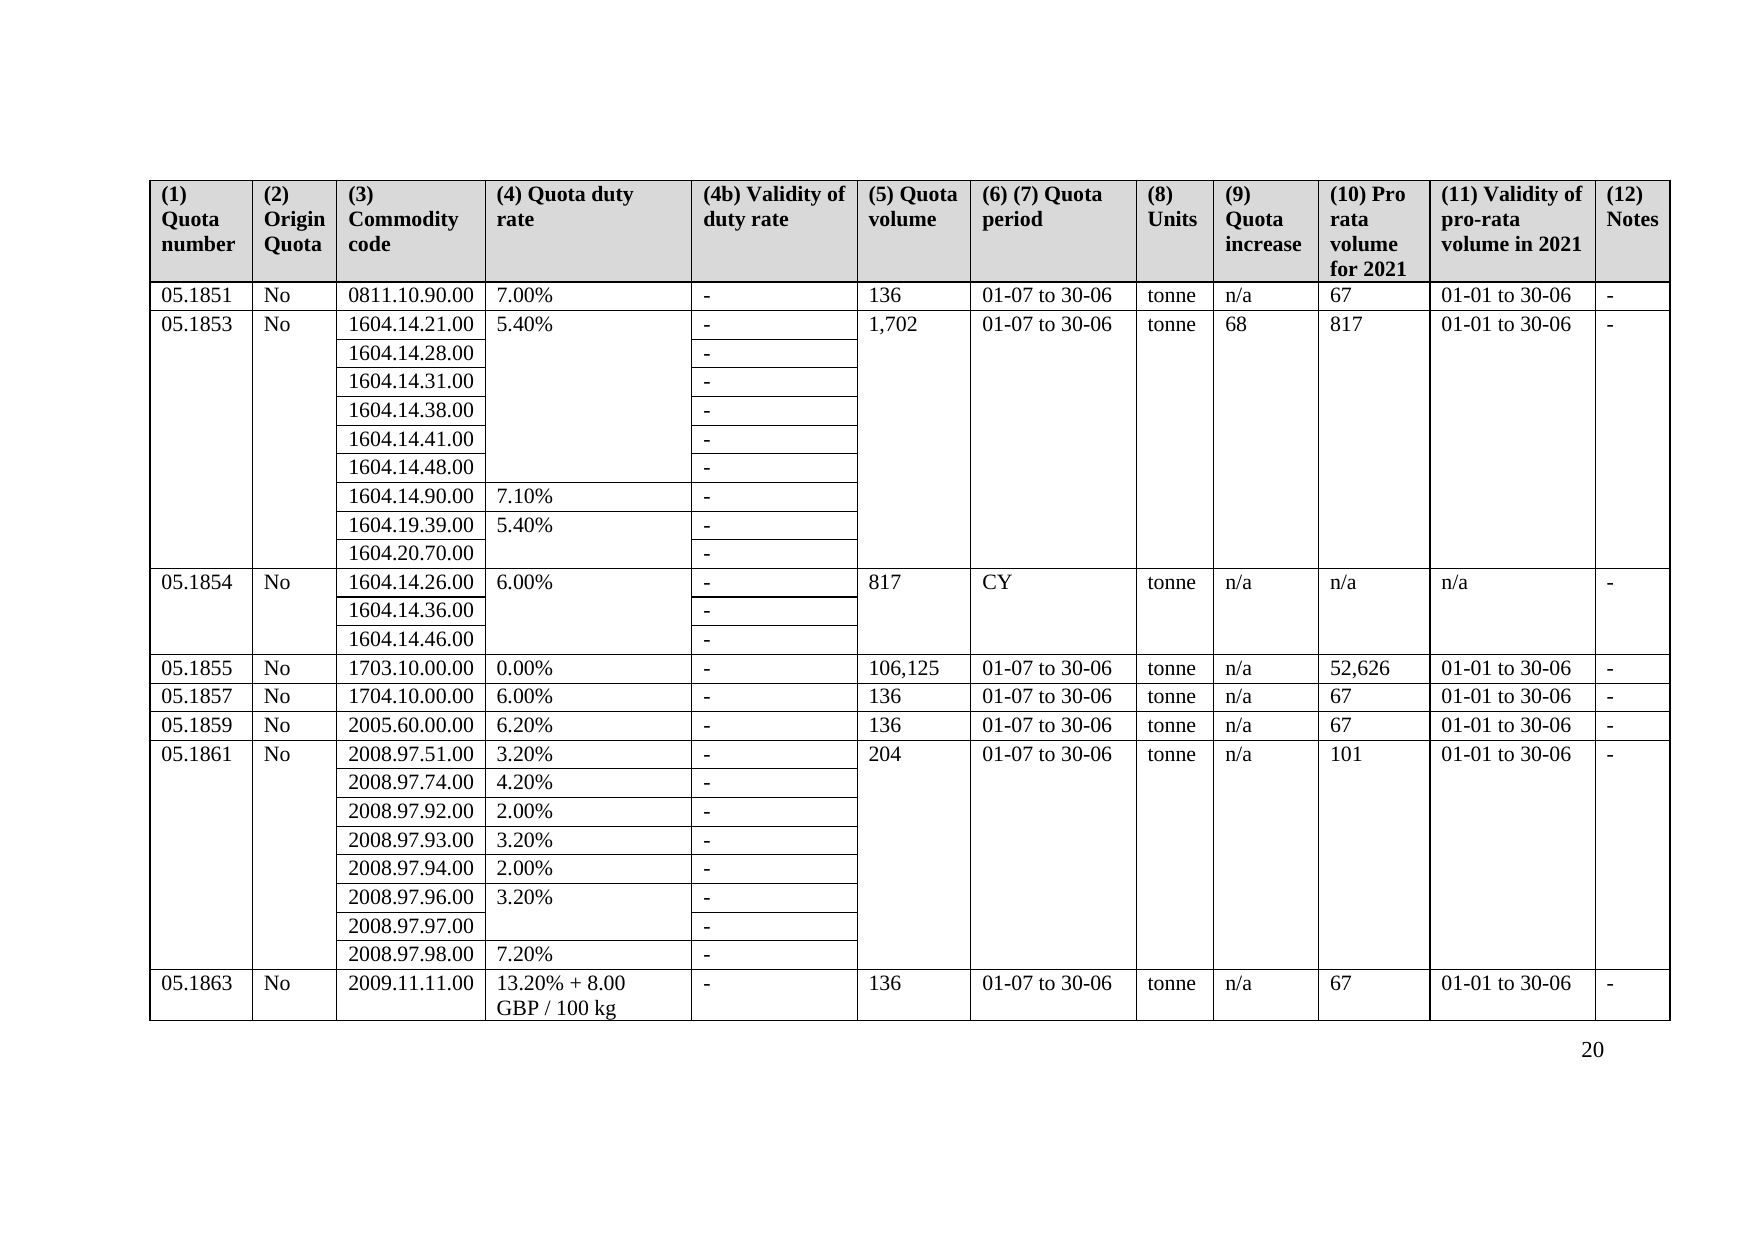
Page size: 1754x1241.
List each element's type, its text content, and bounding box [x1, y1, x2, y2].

table_cell 2.00% [486, 798, 691, 826]
table_cell n/a [1214, 741, 1318, 969]
table_cell 5.40% [486, 512, 691, 568]
table_cell - [692, 684, 857, 711]
table_cell 3.20% [486, 884, 691, 940]
table_cell 0811.10.90.00 [337, 283, 485, 310]
table_cell 7.20% [486, 941, 691, 969]
table_cell - [692, 884, 857, 912]
table_cell - [1596, 712, 1669, 740]
table_cell 1604.14.21.00 [337, 311, 485, 339]
table_cell 136 [858, 712, 970, 740]
table_cell 1704.10.00.00 [337, 684, 485, 711]
table_cell 05.1854 [151, 569, 252, 654]
table_header (3) Commodity code [337, 181, 485, 281]
table_cell - [1596, 311, 1669, 568]
table_cell n/a [1431, 569, 1595, 654]
table_cell 136 [858, 970, 970, 1020]
table_cell - [1596, 283, 1669, 310]
table_cell - [692, 512, 857, 539]
table_cell No [253, 741, 336, 969]
table_cell - [692, 397, 857, 424]
table_cell n/a [1214, 655, 1318, 682]
table_cell tonne [1137, 684, 1213, 711]
table_cell 01-01 to 30-06 [1431, 311, 1595, 568]
table_cell 1604.14.41.00 [337, 426, 485, 453]
table_header (4) Quota duty rate [486, 181, 691, 281]
table_cell - [692, 311, 857, 339]
table_cell 01-07 to 30-06 [971, 283, 1136, 310]
table_cell 136 [858, 684, 970, 711]
table_cell 2009.11.11.00 [337, 970, 485, 1020]
table_cell - [692, 283, 857, 310]
table_cell - [692, 827, 857, 854]
table_cell - [692, 454, 857, 482]
table_cell 01-01 to 30-06 [1431, 970, 1595, 1020]
table_cell 2.00% [486, 855, 691, 883]
table_cell - [1596, 741, 1669, 969]
table_cell 01-07 to 30-06 [971, 311, 1136, 568]
table_cell 7.00% [486, 283, 691, 310]
table_cell 2005.60.00.00 [337, 712, 485, 740]
table_cell tonne [1137, 311, 1213, 568]
table_cell 05.1857 [151, 684, 252, 711]
table_cell - [692, 483, 857, 511]
table_cell 0.00% [486, 655, 691, 682]
table_cell 05.1859 [151, 712, 252, 740]
table_cell CY [971, 569, 1136, 654]
table_cell 1604.14.38.00 [337, 397, 485, 424]
table_cell n/a [1214, 569, 1318, 654]
table_cell - [692, 626, 857, 654]
table_header (2) Origin Quota [253, 181, 336, 281]
table_cell 1604.14.46.00 [337, 626, 485, 654]
table_cell 01-01 to 30-06 [1431, 283, 1595, 310]
table_cell No [253, 655, 336, 682]
table_cell 01-01 to 30-06 [1431, 712, 1595, 740]
table_cell 1,702 [858, 311, 970, 568]
table_cell - [692, 913, 857, 940]
table_cell 67 [1319, 712, 1429, 740]
table_cell n/a [1214, 283, 1318, 310]
table_cell 52,626 [1319, 655, 1429, 682]
table_cell 2008.97.94.00 [337, 855, 485, 883]
table_cell - [1596, 569, 1669, 654]
table_cell 01-01 to 30-06 [1431, 741, 1595, 969]
table_cell 05.1853 [151, 311, 252, 568]
table_cell 2008.97.97.00 [337, 913, 485, 940]
table_cell 6.20% [486, 712, 691, 740]
table_cell 67 [1319, 970, 1429, 1020]
table_header (5) Quota volume [858, 181, 970, 281]
table_cell No [253, 311, 336, 568]
table_cell 1604.14.26.00 [337, 569, 485, 596]
table_cell - [692, 712, 857, 740]
table_cell tonne [1137, 741, 1213, 969]
table_cell tonne [1137, 655, 1213, 682]
table_cell 136 [858, 283, 970, 310]
table_cell - [692, 798, 857, 826]
table_cell 817 [858, 569, 970, 654]
table_cell 01-07 to 30-06 [971, 655, 1136, 682]
table_cell n/a [1319, 569, 1429, 654]
table_cell 2008.97.96.00 [337, 884, 485, 912]
table_header (6) (7) Quota period [971, 181, 1136, 281]
table_cell 7.10% [486, 483, 691, 511]
table_cell 5.40% [486, 311, 691, 482]
table_cell - [692, 655, 857, 682]
table_cell 05.1855 [151, 655, 252, 682]
table_cell No [253, 970, 336, 1020]
table_cell 01-07 to 30-06 [971, 741, 1136, 969]
table_cell 1604.19.39.00 [337, 512, 485, 539]
table_cell 1604.14.90.00 [337, 483, 485, 511]
table_cell 01-01 to 30-06 [1431, 684, 1595, 711]
table_cell 05.1863 [151, 970, 252, 1020]
table_cell No [253, 712, 336, 740]
table_header (8) Units [1137, 181, 1213, 281]
table_cell 67 [1319, 684, 1429, 711]
table_cell - [692, 855, 857, 883]
table_header (11) Validity of pro-rata volume in 2021 [1431, 181, 1595, 281]
table_cell 2008.97.93.00 [337, 827, 485, 854]
table_cell 2008.97.74.00 [337, 769, 485, 797]
table_cell 1604.14.28.00 [337, 340, 485, 367]
table_header (9) Quota increase [1214, 181, 1318, 281]
table_header (10) Pro rata volume for 2021 [1319, 181, 1429, 281]
table_cell 3.20% [486, 741, 691, 768]
table_cell 2008.97.92.00 [337, 798, 485, 826]
table_cell - [692, 569, 857, 596]
table_cell 2008.97.51.00 [337, 741, 485, 768]
table_cell No [253, 684, 336, 711]
table_cell 01-07 to 30-06 [971, 684, 1136, 711]
table_header (4b) Validity of duty rate [692, 181, 857, 281]
table_cell - [692, 368, 857, 396]
table_cell - [1596, 684, 1669, 711]
table_cell - [692, 941, 857, 969]
table_cell tonne [1137, 712, 1213, 740]
table_cell n/a [1214, 970, 1318, 1020]
table_cell 4.20% [486, 769, 691, 797]
table_cell 1703.10.00.00 [337, 655, 485, 682]
table_cell 01-07 to 30-06 [971, 970, 1136, 1020]
table_cell 1604.20.70.00 [337, 540, 485, 568]
table_cell 3.20% [486, 827, 691, 854]
table_cell - [692, 540, 857, 568]
table_cell - [692, 598, 857, 625]
table_cell - [692, 970, 857, 1020]
table_cell 01-07 to 30-06 [971, 712, 1136, 740]
table_cell 817 [1319, 311, 1429, 568]
table_cell 106,125 [858, 655, 970, 682]
table_cell - [692, 426, 857, 453]
table_cell 204 [858, 741, 970, 969]
table_cell 01-01 to 30-06 [1431, 655, 1595, 682]
table_cell 67 [1319, 283, 1429, 310]
table_cell 6.00% [486, 684, 691, 711]
table_cell - [1596, 655, 1669, 682]
table_cell 2008.97.98.00 [337, 941, 485, 969]
table_cell - [692, 769, 857, 797]
table_cell tonne [1137, 569, 1213, 654]
table_cell 101 [1319, 741, 1429, 969]
table_cell 05.1851 [151, 283, 252, 310]
table_cell No [253, 283, 336, 310]
table_cell n/a [1214, 684, 1318, 711]
table_cell 05.1861 [151, 741, 252, 969]
table_cell 1604.14.31.00 [337, 368, 485, 396]
table_header (12) Notes [1596, 181, 1669, 281]
table_cell 6.00% [486, 569, 691, 654]
table_cell 13.20% + 8.00 GBP / 100 kg [486, 970, 691, 1020]
table_cell n/a [1214, 712, 1318, 740]
table_header (1) Quota number [151, 181, 252, 281]
table_cell 68 [1214, 311, 1318, 568]
table_cell - [692, 741, 857, 768]
table_cell - [692, 340, 857, 367]
table_cell 1604.14.48.00 [337, 454, 485, 482]
table_cell - [1596, 970, 1669, 1020]
table_cell tonne [1137, 283, 1213, 310]
table_cell 1604.14.36.00 [337, 598, 485, 625]
table_cell tonne [1137, 970, 1213, 1020]
table_cell No [253, 569, 336, 654]
